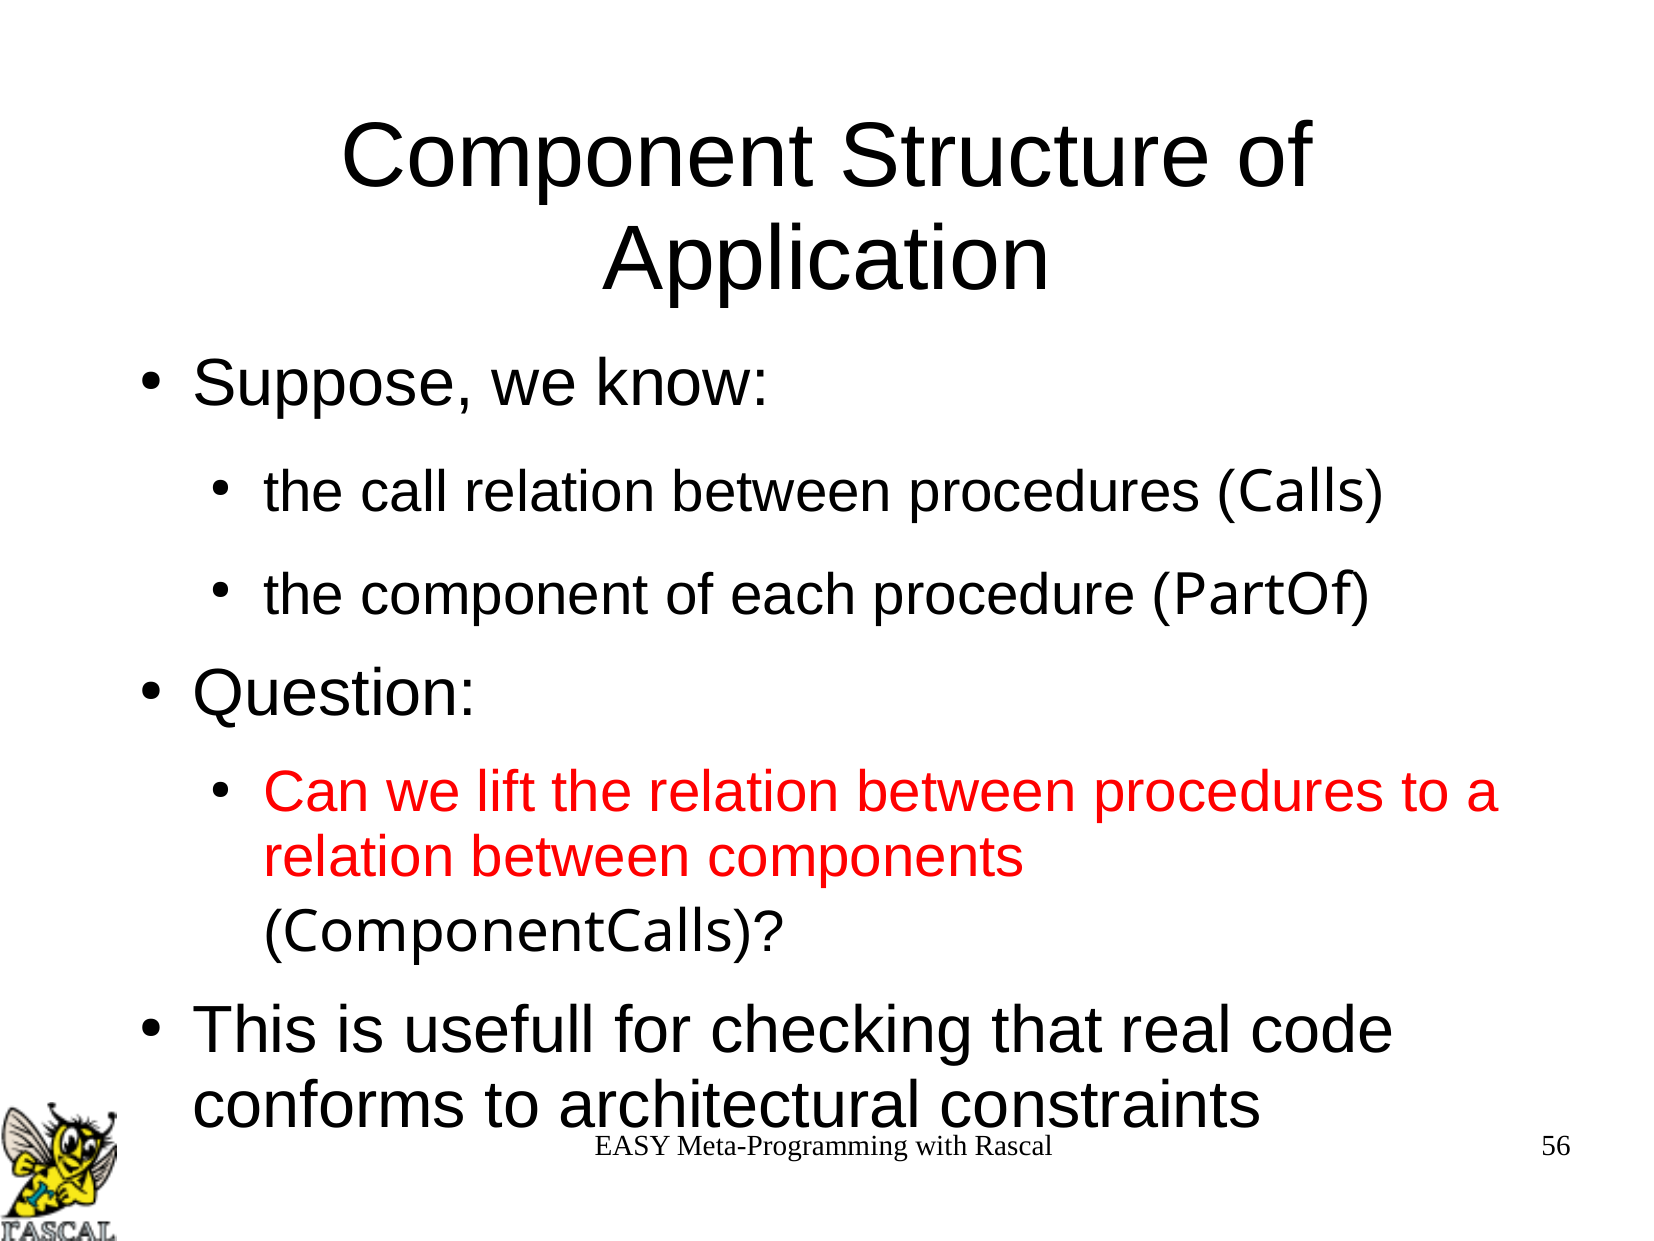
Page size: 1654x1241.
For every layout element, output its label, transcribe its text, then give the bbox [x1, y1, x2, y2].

picture [0, 1102, 117, 1241]
title Component Structure of Application [121, 102, 1534, 311]
list Suppose, we know: the call relation between procedures (Calls) the component of each procedure (PartOf) Question: Can we lift the relation between procedures to a relation between components (ComponentCalls)? This is usefull for checking that real code conforms to architectural constraints [121, 344, 1534, 1127]
